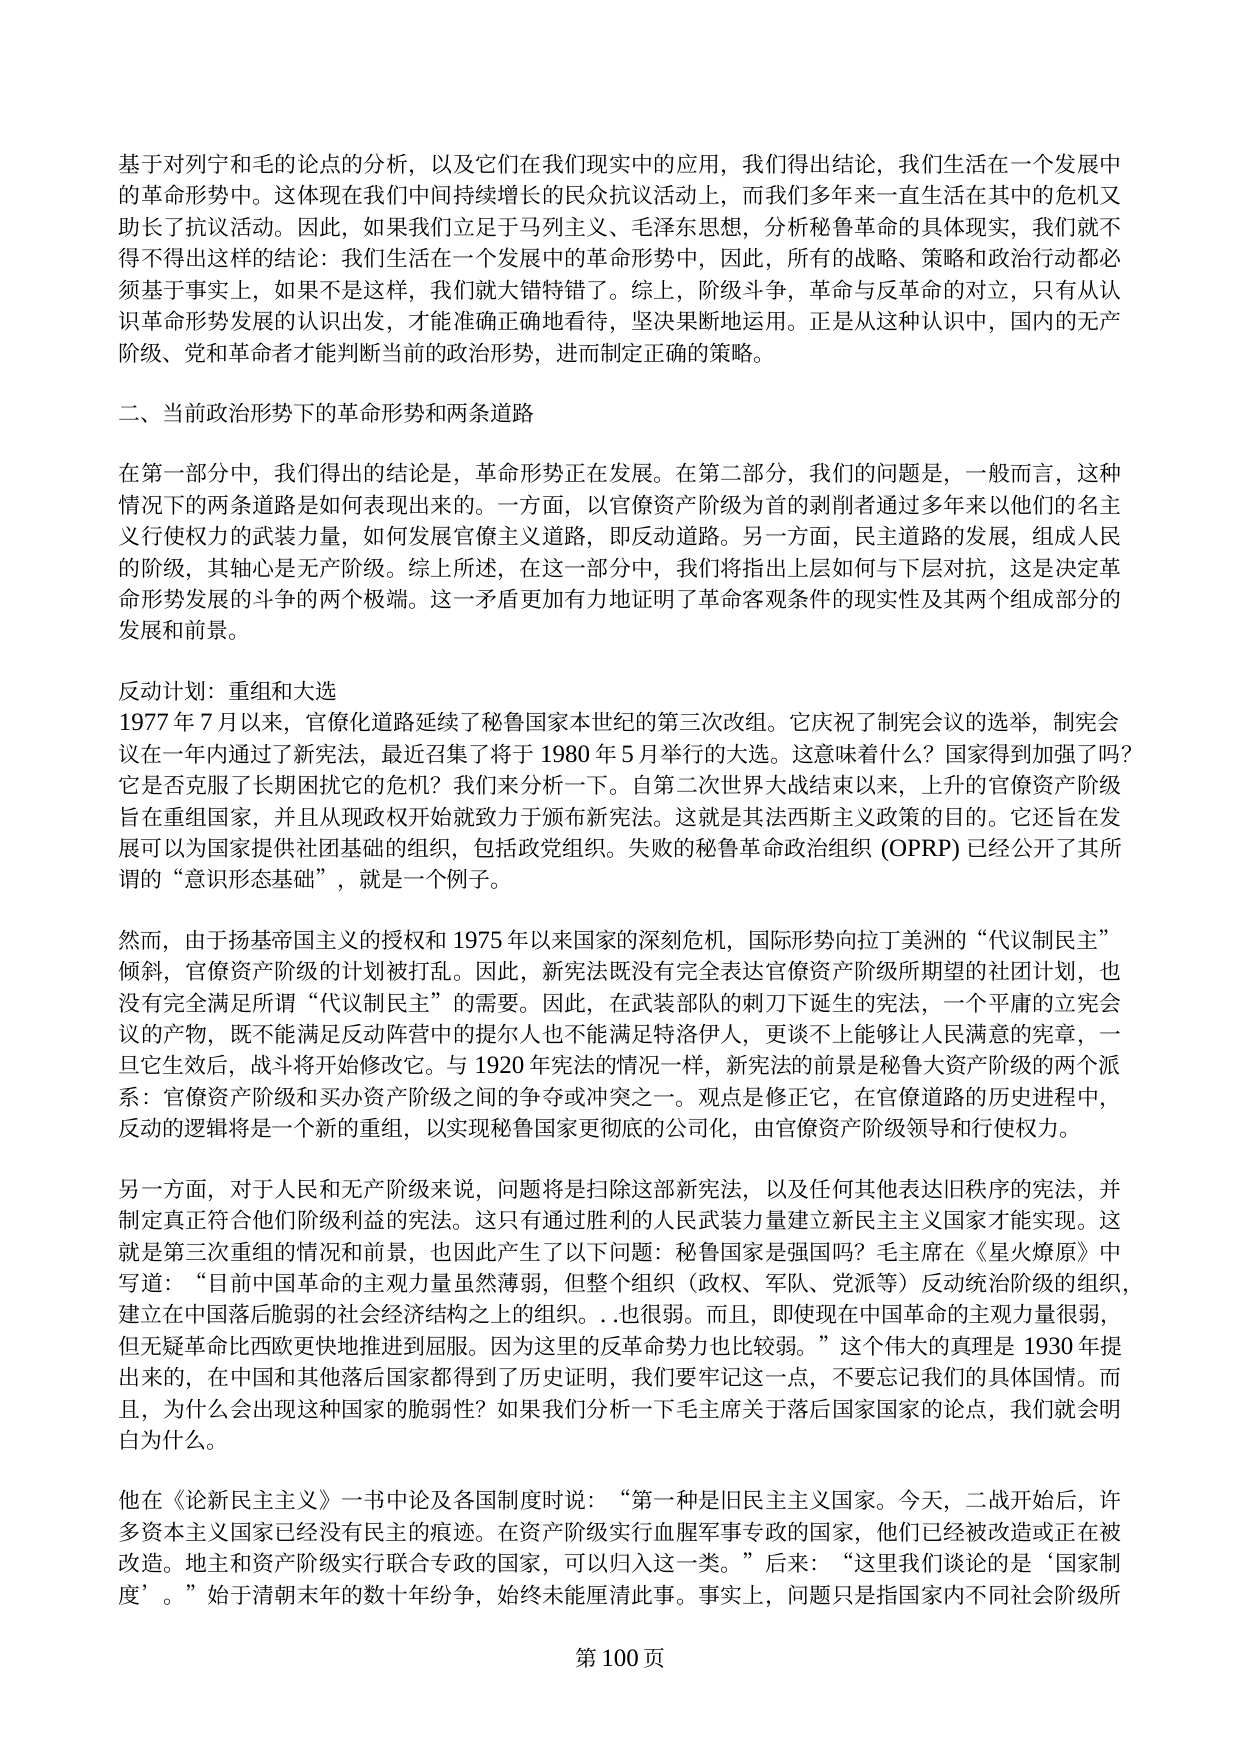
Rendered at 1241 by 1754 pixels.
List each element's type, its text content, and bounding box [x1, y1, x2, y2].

text 另一方面，对于人民和无产阶级来说，问题将是扫除这部新宪法，以及任何其他表达旧秩序的宪法，并制定真正符合他们阶级利益的宪法。这只有通过胜利的人民武装力量建立新民主主义国家才能实现。这就是第三次重组的情况和前景，也因此产生了以下问题：秘鲁国家是强国吗？毛主席在《星火燎原》中写道：“目前中国革命的主观力量虽然薄弱，但整个组织（政权、军队、党派等）反动统治阶级的组织，建立在中国落后脆弱的社会经济结构之上的组织。. .也很弱。而且，即使现在中国革命的主观力量很弱，但无疑革命比西欧更快地推进到屈服。因为这里的反革命势力也比较弱。”这个伟大的真理是1930年提出来的，在中国和其他落后国家都得到了历史证明，我们要牢记这一点，不要忘记我们的具体国情。而且，为什么会出现这种国家的脆弱性？如果我们分析一下毛主席关于落后国家国家的论点，我们就会明白为什么。 [118, 1172, 1122, 1455]
text 他在《论新民主主义》一书中论及各国制度时说：“第一种是旧民主主义国家。今天，二战开始后，许多资本主义国家已经没有民主的痕迹。在资产阶级实行血腥军事专政的国家，他们已经被改造或正在被改造。地主和资产阶级实行联合专政的国家，可以归入这一类。”后来：“这里我们谈论的是‘国家制度’。”始于清朝末年的数十年纷争，始终未能厘清此事。事实上，问题只是指国家内不同社会阶级所 [118, 1484, 1122, 1609]
text 二、当前政治形势下的革命形势和两条道路 [118, 396, 1122, 428]
text 然而，由于扬基帝国主义的授权和1975年以来国家的深刻危机，国际形势向拉丁美洲的“代议制民主”倾斜，官僚资产阶级的计划被打乱。因此，新宪法既没有完全表达官僚资产阶级所期望的社团计划，也没有完全满足所谓“代议制民主”的需要。因此，在武装部队的刺刀下诞生的宪法，一个平庸的立宪会议的产物，既不能满足反动阵营中的提尔人也不能满足特洛伊人，更谈不上能够让人民满意的宪章，一旦它生效后，战斗将开始修改它。与1920年宪法的情况一样，新宪法的前景是秘鲁大资产阶级的两个派系：官僚资产阶级和买办资产阶级之间的争夺或冲突之一。观点是修正它，在官僚道路的历史进程中，反动的逻辑将是一个新的重组，以实现秘鲁国家更彻底的公司化，由官僚资产阶级领导和行使权力。 [118, 923, 1122, 1143]
text 1977年7月以来，官僚化道路延续了秘鲁国家本世纪的第三次改组。它庆祝了制宪会议的选举，制宪会议在一年内通过了新宪法，最近召集了将于1980年5月举行的大选。这意味着什么？国家得到加强了吗？它是否克服了长期困扰它的危机？我们来分析一下。自第二次世界大战结束以来，上升的官僚资产阶级旨在重组国家，并且从现政权开始就致力于颁布新宪法。这就是其法西斯主义政策的目的。它还旨在发展可以为国家提供社团基础的组织，包括政党组织。失败的秘鲁革命政治组织 (OPRP) 已经公开了其所谓的“意识形态基础”，就是一个例子。 [118, 705, 1122, 894]
text 基于对列宁和毛的论点的分析，以及它们在我们现实中的应用，我们得出结论，我们生活在一个发展中的革命形势中。这体现在我们中间持续增长的民众抗议活动上，而我们多年来一直生活在其中的危机又助长了抗议活动。因此，如果我们立足于马列主义、毛泽东思想，分析秘鲁革命的具体现实，我们就不得不得出这样的结论：我们生活在一个发展中的革命形势中，因此，所有的战略、策略和政治行动都必须基于事实上，如果不是这样，我们就大错特错了。综上，阶级斗争，革命与反革命的对立，只有从认识革命形势发展的认识出发，才能准确正确地看待，坚决果断地运用。正是从这种认识中，国内的无产阶级、党和革命者才能判断当前的政治形势，进而制定正确的策略。 [118, 147, 1122, 367]
text 在第一部分中，我们得出的结论是，革命形势正在发展。在第二部分，我们的问题是，一般而言，这种情况下的两条道路是如何表现出来的。一方面，以官僚资产阶级为首的剥削者通过多年来以他们的名主义行使权力的武装力量，如何发展官僚主义道路，即反动道路。另一方面，民主道路的发展，组成人民的阶级，其轴心是无产阶级。综上所述，在这一部分中，我们将指出上层如何与下层对抗，这是决定革命形势发展的斗争的两个极端。这一矛盾更加有力地证明了革命客观条件的现实性及其两个组成部分的发展和前景。 [118, 456, 1122, 645]
text 反动计划：重组和大选 [118, 674, 1122, 705]
